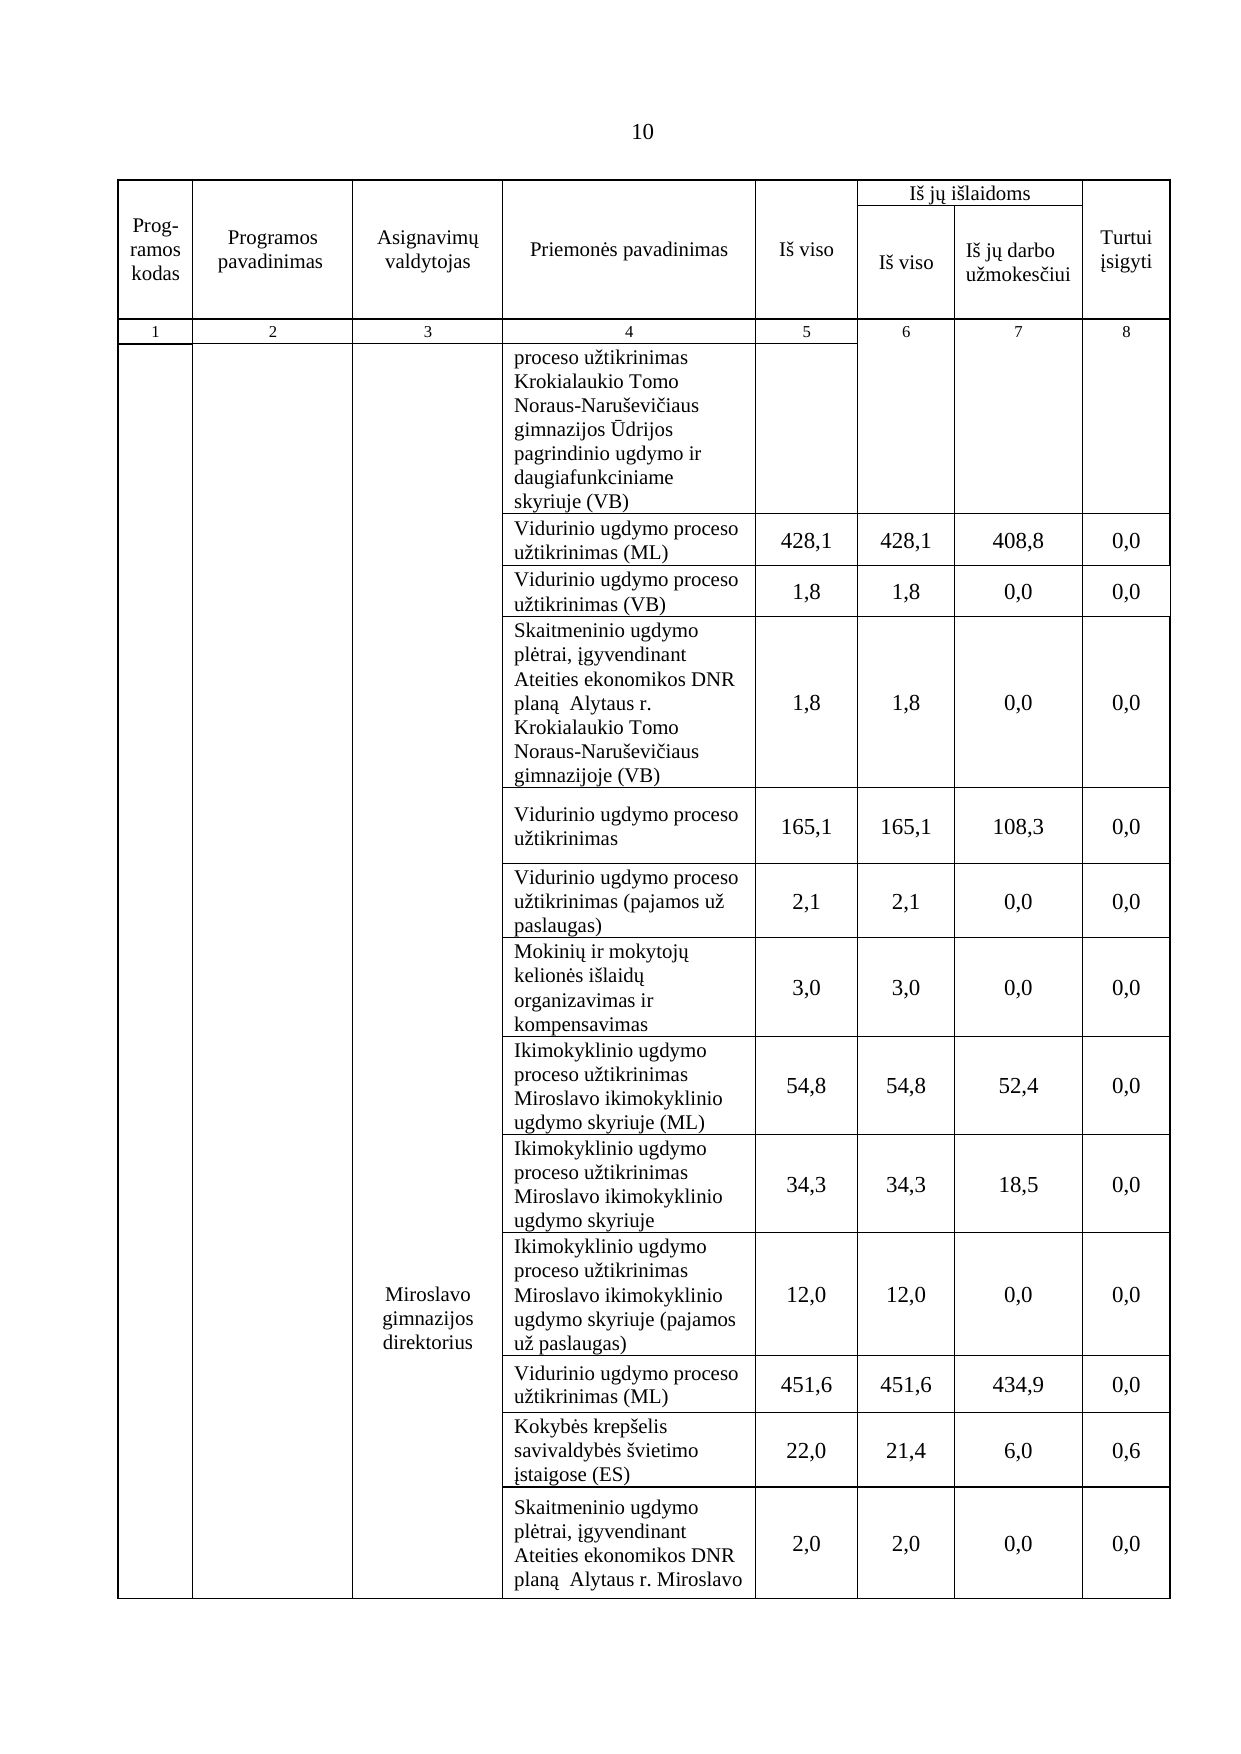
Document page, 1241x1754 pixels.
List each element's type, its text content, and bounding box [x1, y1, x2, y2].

table_header Asignavimų valdytojas [353, 181, 502, 318]
table_cell Skaitmeninio ugdymo plėtrai, įgyvendinant Ateities ekonomikos DNR planą Alytaus r. Miroslavo [503, 1488, 755, 1598]
table_cell [193, 344, 352, 1598]
table_cell 428,1 [858, 514, 954, 565]
table_cell 4 [503, 320, 755, 343]
table_cell [353, 344, 502, 1036]
table_cell 0,0 [1083, 1135, 1169, 1232]
table_cell Ikimokyklinio ugdymo proceso užtikrinimas Miroslavo ikimokyklinio ugdymo skyriuje (pajamos už paslaugas) [503, 1233, 755, 1355]
table_cell Vidurinio ugdymo proceso užtikrinimas [503, 788, 755, 863]
table_header Iš viso [756, 181, 857, 318]
table_cell 54,8 [858, 1037, 954, 1134]
table_cell 54,8 [756, 1037, 857, 1134]
table_cell 0,0 [1083, 514, 1169, 565]
table_cell 0,0 [955, 1233, 1082, 1355]
table_cell 1,8 [756, 566, 857, 616]
table_cell 0,0 [955, 566, 1082, 616]
table_cell 5 [756, 320, 857, 343]
table_cell proceso užtikrinimas Krokialaukio Tomo Noraus-Naruševičiaus gimnazijos Ūdrijos pagrindinio ugdymo ir daugiafunkciniame skyriuje (VB) [503, 344, 755, 513]
table_cell Ikimokyklinio ugdymo proceso užtikrinimas Miroslavo ikimokyklinio ugdymo skyriuje (ML) [503, 1037, 755, 1134]
table_cell Mokinių ir mokytojų kelionės išlaidų organizavimas ir kompensavimas [503, 938, 755, 1036]
table_header Programos pavadinimas [193, 181, 352, 318]
table_cell 12,0 [858, 1233, 954, 1355]
table_header Turtui įsigyti [1083, 181, 1169, 318]
table_cell 0,0 [955, 1488, 1082, 1598]
table_cell 3,0 [756, 938, 857, 1036]
table_cell 34,3 [756, 1135, 857, 1232]
table_cell [858, 343, 954, 513]
table_cell 0,0 [1083, 864, 1169, 937]
table_cell 1 [119, 320, 192, 343]
table_cell 0,0 [955, 864, 1082, 937]
table_cell 0,0 [1083, 1356, 1169, 1412]
table_cell 8 [1083, 320, 1169, 343]
table_cell 0,0 [1083, 617, 1169, 787]
table_cell 1,8 [858, 566, 954, 616]
table_cell [119, 345, 192, 1598]
table_cell [1083, 343, 1169, 513]
table_cell 34,3 [858, 1135, 954, 1232]
table_cell 21,4 [858, 1413, 954, 1486]
table_cell Miroslavo gimnazijos direktorius [353, 1036, 502, 1598]
table_cell 2 [193, 320, 352, 343]
table_cell 434,9 [955, 1356, 1082, 1412]
table_header Prog-ramos kodas [119, 181, 192, 318]
table_cell 6,0 [955, 1413, 1082, 1486]
table_cell Ikimokyklinio ugdymo proceso užtikrinimas Miroslavo ikimokyklinio ugdymo skyriuje [503, 1135, 755, 1232]
table_cell Iš jų darbo užmokesčiui [955, 206, 1082, 318]
table_cell Skaitmeninio ugdymo plėtrai, įgyvendinant Ateities ekonomikos DNR planą Alytaus r. Krokialaukio Tomo Noraus-Naruševičiaus gimnazijoje (VB) [503, 617, 755, 787]
table_cell 0,0 [1083, 1233, 1169, 1355]
table_cell 0,0 [1083, 1488, 1169, 1598]
table_header Priemonės pavadinimas [503, 181, 755, 318]
table_cell 7 [955, 320, 1082, 343]
table_cell 451,6 [858, 1356, 954, 1412]
table_cell 108,3 [955, 788, 1082, 863]
table_cell Iš viso [858, 206, 954, 318]
table_cell Vidurinio ugdymo proceso užtikrinimas (ML) [503, 514, 755, 565]
table_cell 3,0 [858, 938, 954, 1036]
table_cell 0,0 [1083, 938, 1169, 1036]
table_cell 18,5 [955, 1135, 1082, 1232]
table_cell 22,0 [756, 1413, 857, 1486]
table_cell 2,0 [858, 1488, 954, 1598]
table_cell 408,8 [955, 514, 1082, 565]
table_cell 165,1 [756, 788, 857, 863]
table_header Iš jų išlaidoms [858, 181, 1082, 205]
table_cell Vidurinio ugdymo proceso užtikrinimas (VB) [503, 566, 755, 616]
table_cell 0,0 [1083, 1037, 1169, 1134]
table_cell Vidurinio ugdymo proceso užtikrinimas (pajamos už paslaugas) [503, 864, 755, 937]
table_cell 1,8 [756, 617, 857, 787]
table_cell 2,1 [756, 864, 857, 937]
table_cell 6 [858, 320, 954, 343]
table_cell 1,8 [858, 617, 954, 787]
table_cell 2,1 [858, 864, 954, 937]
table_cell 2,0 [756, 1488, 857, 1598]
table_cell 0,6 [1083, 1413, 1169, 1486]
table_cell 451,6 [756, 1356, 857, 1412]
table_cell 0,0 [1083, 788, 1169, 863]
table_cell [955, 343, 1082, 513]
table_cell 0,0 [955, 938, 1082, 1036]
table_cell 0,0 [1083, 566, 1170, 616]
table_cell [756, 344, 857, 513]
table_cell 0,0 [955, 617, 1082, 787]
table_cell 428,1 [756, 514, 857, 565]
table_cell 3 [353, 320, 502, 343]
table_cell Kokybės krepšelis savivaldybės švietimo įstaigose (ES) [503, 1413, 755, 1486]
table_cell 12,0 [756, 1233, 857, 1355]
table_cell Vidurinio ugdymo proceso užtikrinimas (ML) [503, 1356, 755, 1412]
table_cell 52,4 [955, 1037, 1082, 1134]
table_cell 165,1 [858, 788, 954, 863]
